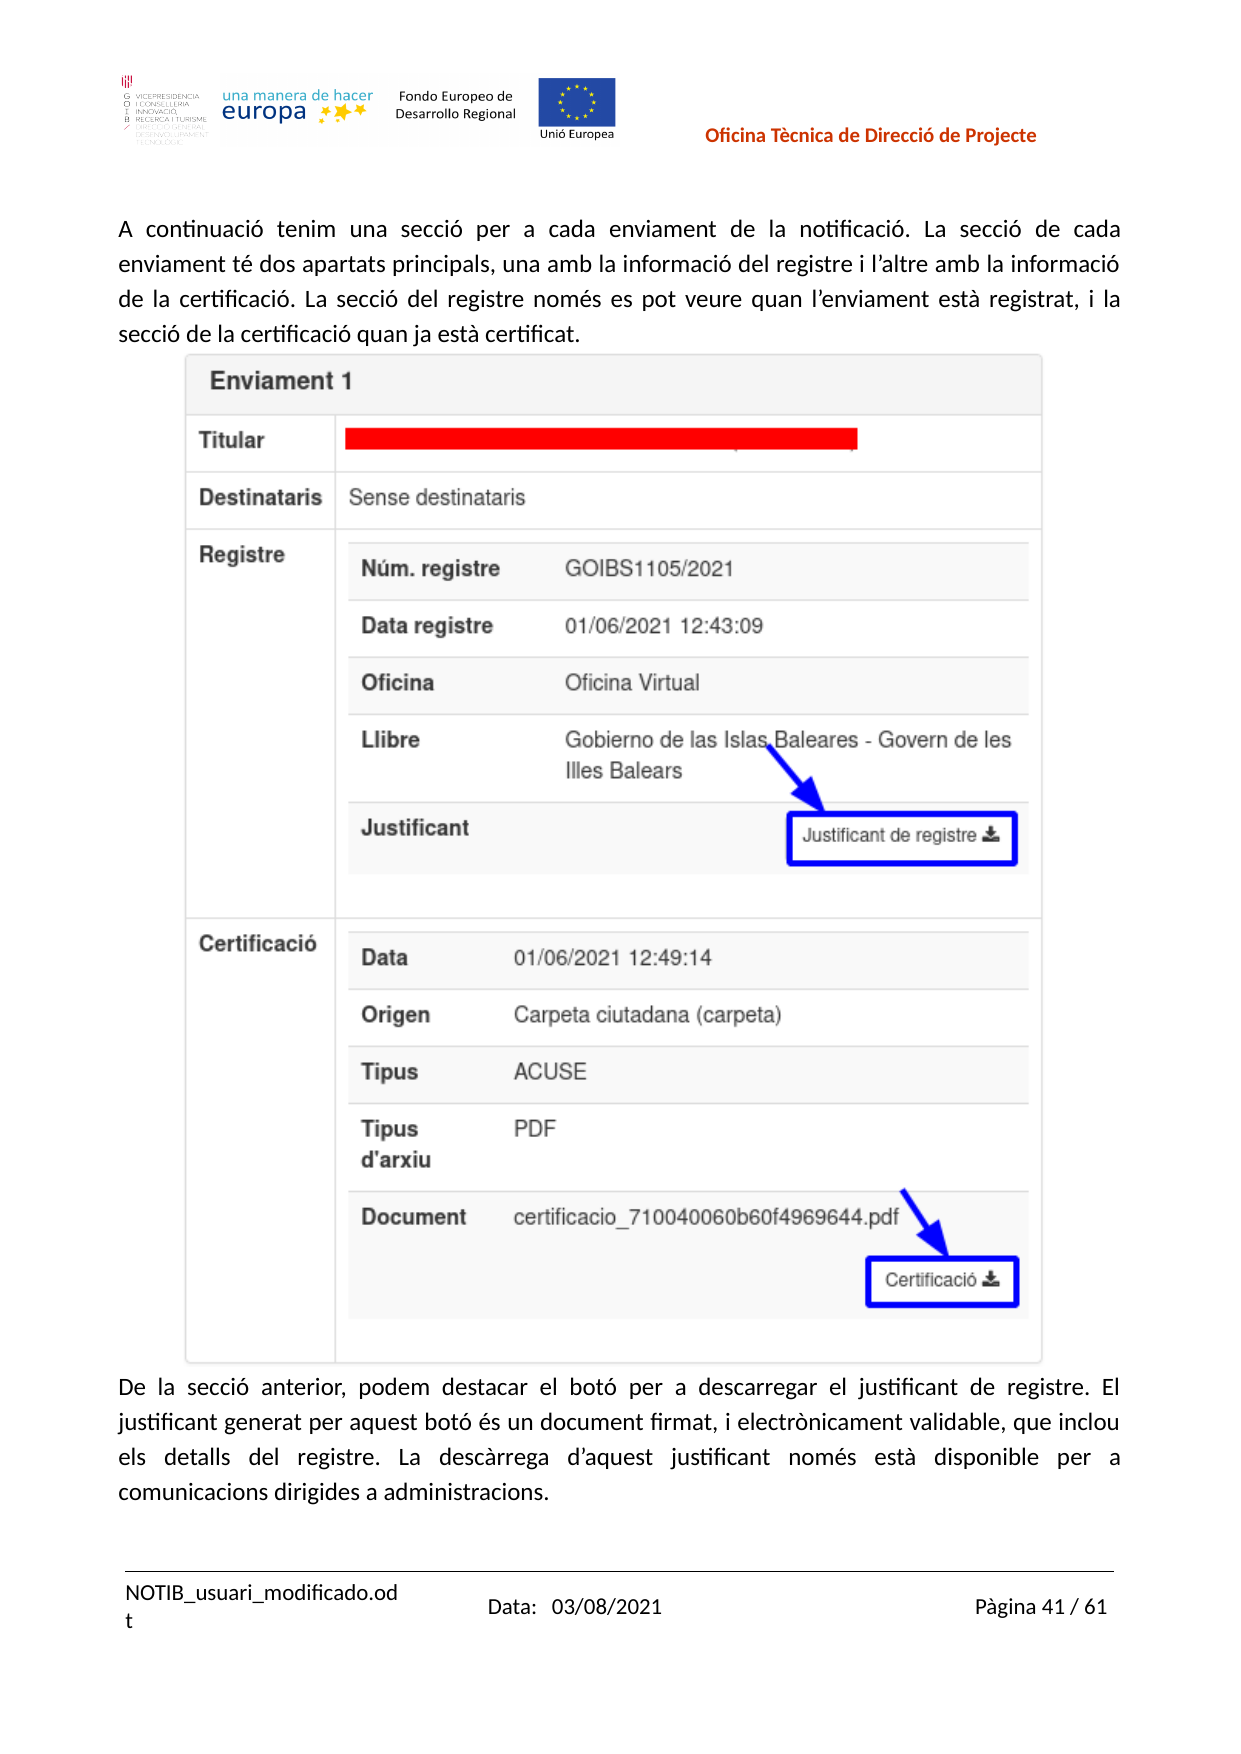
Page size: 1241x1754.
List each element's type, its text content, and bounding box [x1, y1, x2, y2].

text De la secció anterior, podem destacar el botó per a descarregar el justificant de registre. El justificant generat per aquest botó és un document firmat, i electrònicament validable, que inclou els detalls del registre. La descàrrega d’aquest justificant només està disponible per a comunicacions dirigides a administracions. [118, 1367, 1122, 1506]
picture [118, 73, 213, 147]
picture [219, 73, 621, 147]
picture [182, 351, 1046, 1367]
text A continuació tenim una secció per a cada enviament de la notificació. La secció de cada enviament té dos apartats principals, una amb la informació del registre i l’altre amb la informació de la certificació. La secció del registre només es pot veure quan l’enviament està registrat, i la secció de la certificació quan ja està certificat. [118, 213, 1122, 348]
